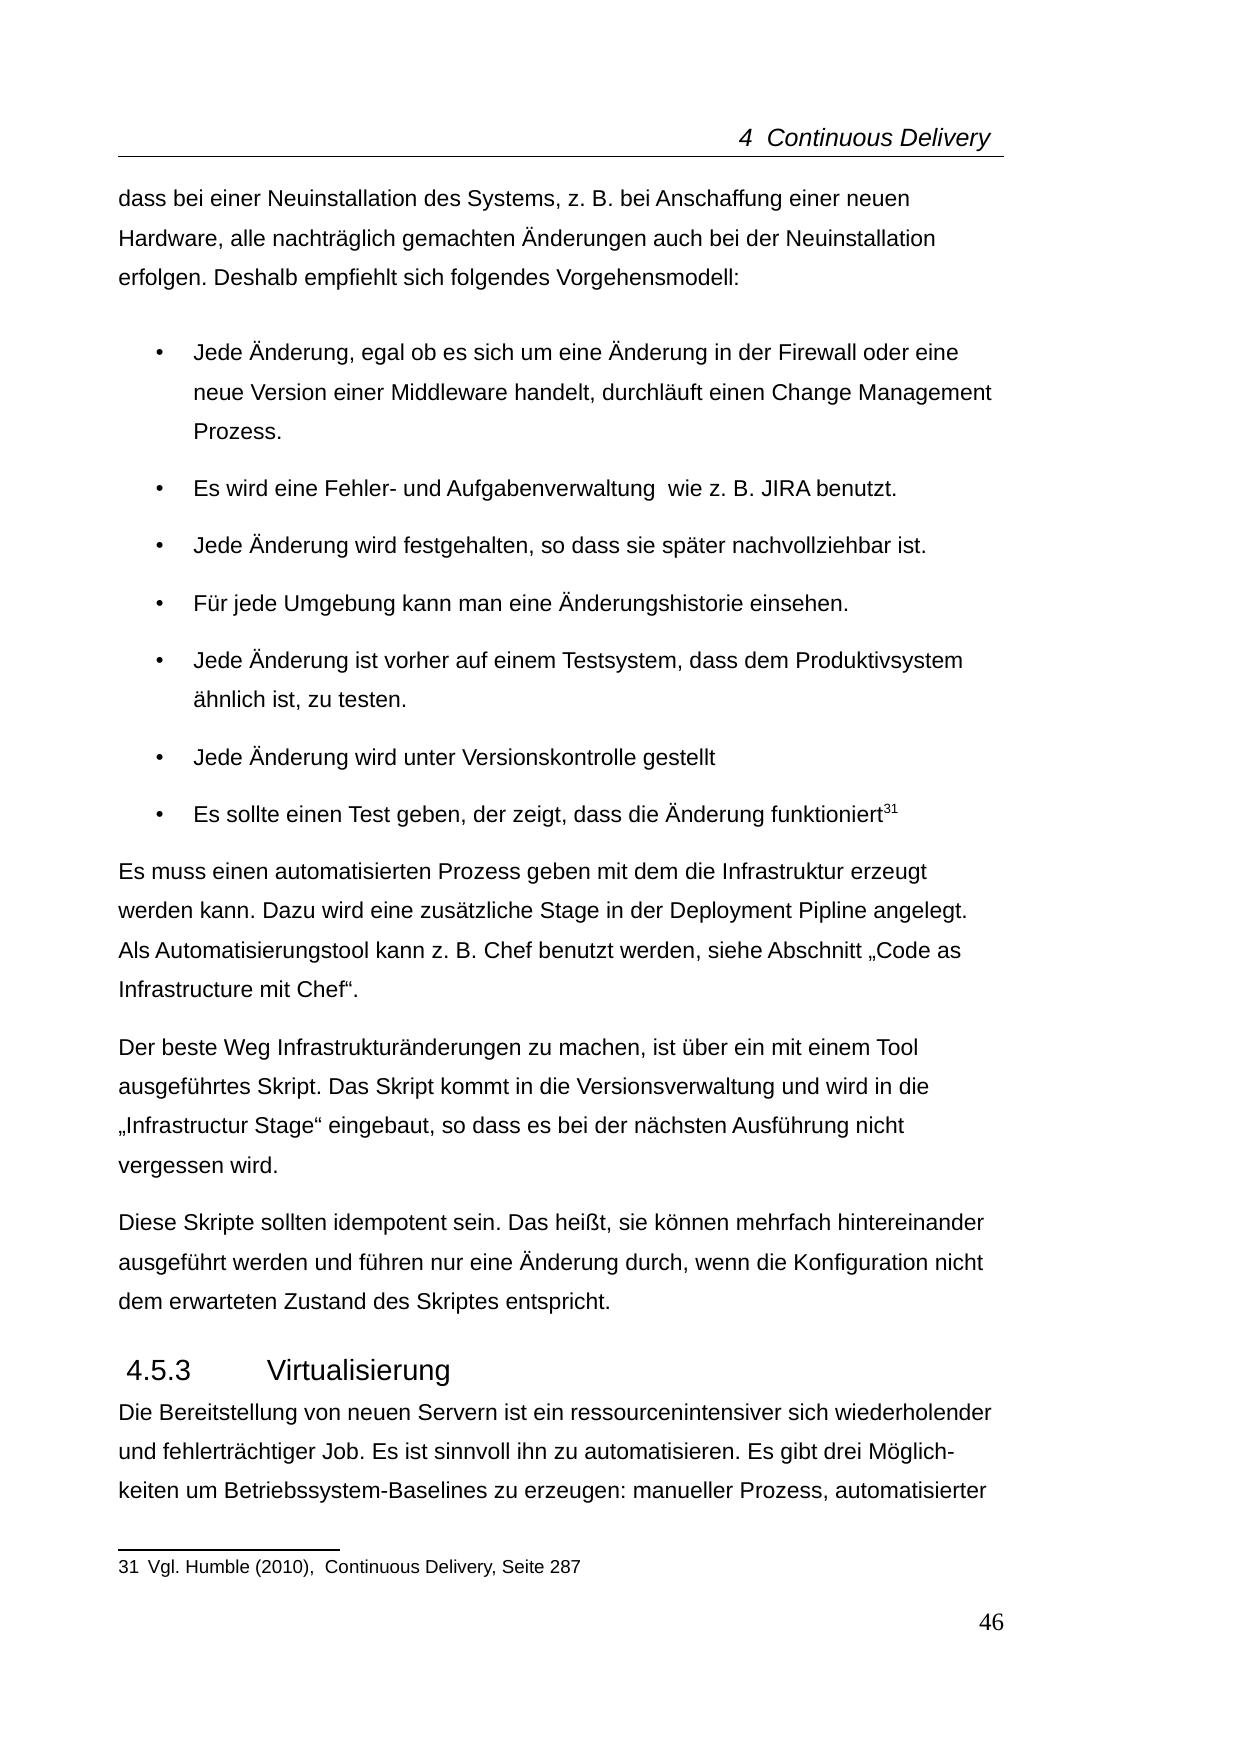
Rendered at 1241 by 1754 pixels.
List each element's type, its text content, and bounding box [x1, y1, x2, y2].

list Es wird eine Fehler- und Aufgabenverwaltung wie z. B. JIRA benutzt. [156, 475, 1004, 502]
list Jede Änderung, egal ob es sich um eine Änderung in der Firewall oder eine neue Version einer Middleware handelt, durchläuft einen Change Management Prozess. [156, 339, 1004, 444]
list Für jede Umgebung kann man eine Änderungshistorie einsehen. [156, 589, 1004, 616]
subtitle Virtualisierung [118, 1352, 1004, 1386]
text Die Bereitstellung von neuen Servern ist ein ressourcenintensiver sich wiederholender und fehlerträchtiger Job. Es ist sinnvoll ihn zu automatisieren. Es gibt drei Möglich-keiten um Betriebssystem-Baselines zu erzeugen: manueller Prozess, automatisierter [118, 1398, 1004, 1504]
text Diese Skripte sollten idempotent sein. Das heißt, sie können mehrfach hintereinander ausgeführt werden und führen nur eine Änderung durch, wenn die Konfiguration nicht dem erwarteten Zustand des Skriptes entspricht. [118, 1209, 1004, 1314]
list Jede Änderung ist vorher auf einem Testsystem, dass dem Produktivsystem ähnlich ist, zu testen. [156, 647, 1004, 713]
text Der beste Weg Infrastrukturänderungen zu machen, ist über ein mit einem Tool ausgeführtes Skript. Das Skript kommt in die Versionsverwaltung und wird in die „Infrastructur Stage“ eingebaut, so dass es bei der nächsten Ausführung nicht vergessen wird. [118, 1033, 1004, 1178]
list Jede Änderung wird festgehalten, so dass sie später nachvollziehbar ist. [156, 532, 1004, 559]
text Es muss einen automatisierten Prozess geben mit dem die Infrastruktur erzeugt werden kann. Dazu wird eine zusätzliche Stage in der Deployment Pipline angelegt. Als Automatisierungstool kann z. B. Chef benutzt werden, siehe Abschnitt „Code as Infrastructure mit Chef“. [118, 858, 1004, 1003]
list Es sollte einen Test geben, der zeigt, dass die Änderung funktioniert [156, 801, 1004, 827]
list Jede Änderung wird unter Versionskontrolle gestellt [156, 743, 1004, 770]
text dass bei einer Neuinstallation des Systems, z. B. bei Anschaffung einer neuen Hardware, alle nachträglich gemachten Änderungen auch bei der Neuinstallation erfolgen. Deshalb empfiehlt sich folgendes Vorgehensmodell: [118, 185, 1004, 291]
list Vgl. Humble (2010), Continuous Delivery, Seite 287 [118, 1556, 1004, 1578]
